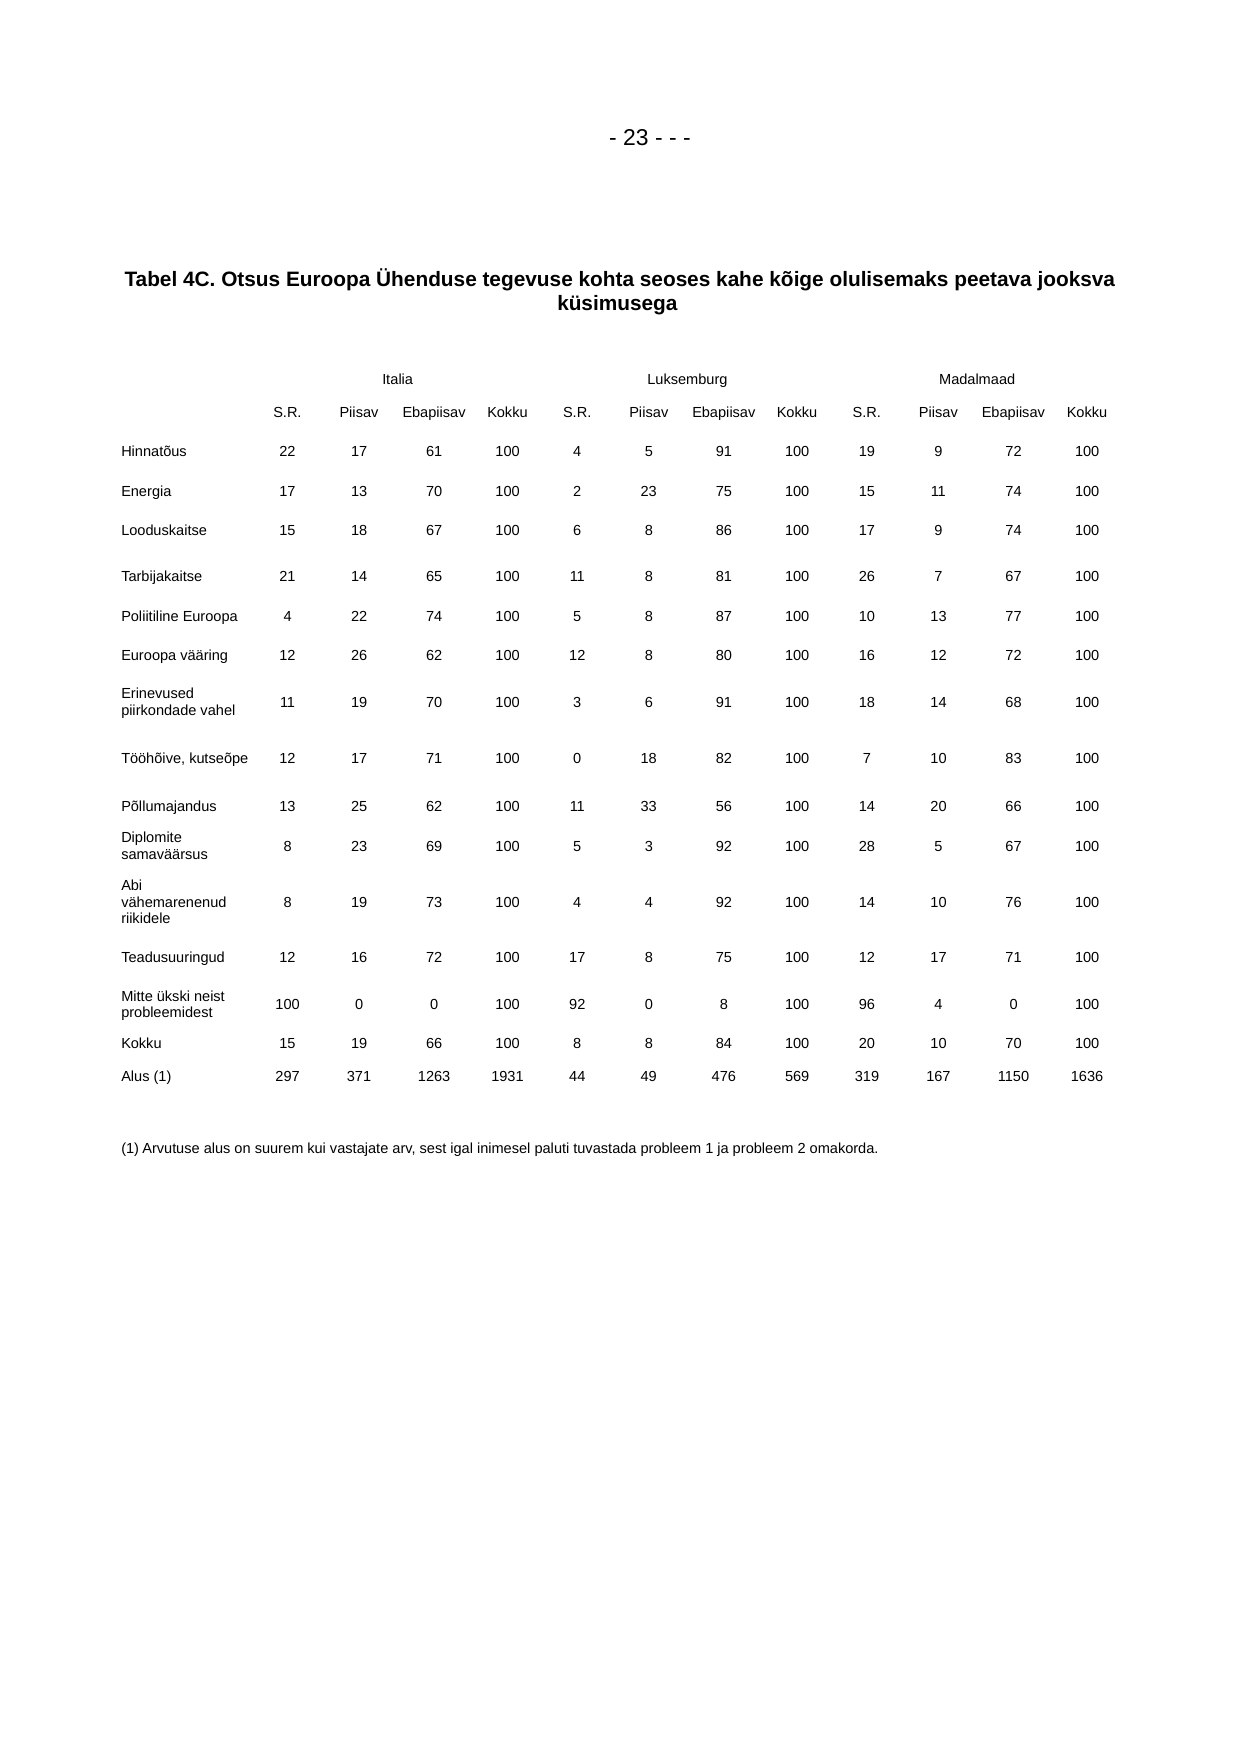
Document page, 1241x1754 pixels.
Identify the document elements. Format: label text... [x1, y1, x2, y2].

table_cell 16 [832, 632, 901, 679]
table_cell Alus (1) [118, 1060, 253, 1092]
table_cell [322, 1092, 396, 1124]
table_cell 20 [832, 1027, 901, 1060]
table_cell 71 [975, 934, 1052, 981]
table_cell 297 [253, 1060, 322, 1092]
table_cell Erinevused piirkondade vahel [118, 679, 253, 725]
table_cell 70 [975, 1027, 1052, 1060]
table_cell 11 [542, 790, 612, 823]
table_cell 72 [396, 934, 472, 981]
table_cell 1150 [975, 1060, 1052, 1092]
table_cell 100 [762, 679, 832, 725]
table_cell 100 [472, 475, 542, 507]
table_cell Piisav [612, 396, 685, 428]
table_cell 0 [975, 981, 1052, 1027]
table_cell 67 [396, 507, 472, 553]
table_cell Abi vähemarenenud riikidele [118, 869, 253, 934]
table_cell Looduskaitse [118, 507, 253, 553]
table_cell 10 [901, 725, 975, 790]
table_cell 371 [322, 1060, 396, 1092]
table_cell 8 [612, 632, 685, 679]
table_cell [472, 1092, 542, 1124]
table_cell 73 [396, 869, 472, 934]
table_cell [396, 1092, 472, 1124]
table_cell 100 [472, 823, 542, 869]
table_cell 13 [322, 475, 396, 507]
table_cell 1636 [1052, 1060, 1122, 1092]
table_cell 100 [1052, 553, 1122, 600]
table_cell Tarbijakaitse [118, 553, 253, 600]
table_cell 11 [901, 475, 975, 507]
table_cell 72 [975, 632, 1052, 679]
table_cell 100 [1052, 475, 1122, 507]
table_cell 100 [472, 553, 542, 600]
table_cell 86 [685, 507, 762, 553]
table_cell [542, 331, 612, 363]
table_cell 17 [322, 725, 396, 790]
table_cell 0 [322, 981, 396, 1027]
table_cell [762, 1092, 832, 1124]
table_cell 14 [832, 790, 901, 823]
table_cell 100 [472, 790, 542, 823]
table_cell 77 [975, 600, 1052, 632]
table_cell 12 [542, 632, 612, 679]
table_cell Madalmaad [832, 363, 1122, 396]
table_cell 100 [762, 632, 832, 679]
table_cell 14 [901, 679, 975, 725]
table_cell 75 [685, 934, 762, 981]
table_cell 100 [472, 428, 542, 474]
table_cell 18 [322, 507, 396, 553]
table_cell 319 [832, 1060, 901, 1092]
table_cell Kokku [472, 396, 542, 428]
table_cell 10 [832, 600, 901, 632]
table_cell 100 [472, 1027, 542, 1060]
table_cell 74 [396, 600, 472, 632]
table_cell 100 [472, 869, 542, 934]
table_cell 0 [542, 725, 612, 790]
table_cell Diplomite samaväärsus [118, 823, 253, 869]
table_cell 4 [253, 600, 322, 632]
table_cell 17 [322, 428, 396, 474]
table_cell 15 [253, 1027, 322, 1060]
table_cell Kokku [1052, 396, 1122, 428]
table_cell 72 [975, 428, 1052, 474]
table_cell 100 [1052, 679, 1122, 725]
table_cell [118, 363, 253, 396]
table_cell 100 [762, 553, 832, 600]
table_cell Mitte ükski neist probleemidest [118, 981, 253, 1027]
table_cell (1) Arvutuse alus on suurem kui vastajate arv, sest igal inimesel paluti tuvastada probleem 1 ja probleem 2 omakorda. [118, 1125, 1122, 1171]
table_cell [832, 331, 901, 363]
table_cell [542, 1092, 612, 1124]
table_cell 91 [685, 428, 762, 474]
table_cell 100 [472, 725, 542, 790]
table_cell 69 [396, 823, 472, 869]
table_cell 100 [472, 679, 542, 725]
table_cell 44 [542, 1060, 612, 1092]
table_cell 5 [612, 428, 685, 474]
table_cell 100 [472, 600, 542, 632]
table_cell 3 [542, 679, 612, 725]
table_cell 19 [322, 679, 396, 725]
table_cell 70 [396, 475, 472, 507]
table_cell 62 [396, 632, 472, 679]
table_cell 100 [472, 507, 542, 553]
table_cell 100 [762, 823, 832, 869]
table_cell 20 [901, 790, 975, 823]
table_cell 100 [762, 934, 832, 981]
table_cell 71 [396, 725, 472, 790]
table_cell S.R. [542, 396, 612, 428]
table_header Tabel 4C. Otsus Euroopa Ühenduse tegevuse kohta seoses kahe kõige olulisemaks peetava jooksva küsimusega [118, 252, 1122, 331]
table_cell 13 [901, 600, 975, 632]
table_cell 100 [1052, 507, 1122, 553]
table_cell 12 [253, 725, 322, 790]
table_cell 17 [832, 507, 901, 553]
table_cell 87 [685, 600, 762, 632]
table_cell 7 [832, 725, 901, 790]
table_cell 100 [472, 632, 542, 679]
table_cell [612, 1092, 685, 1124]
table_cell 100 [762, 507, 832, 553]
table_cell 15 [832, 475, 901, 507]
table_cell 80 [685, 632, 762, 679]
table_cell 2 [542, 475, 612, 507]
table_cell 26 [832, 553, 901, 600]
table_cell 476 [685, 1060, 762, 1092]
table_cell [762, 331, 832, 363]
table_cell 100 [762, 1027, 832, 1060]
table_cell [472, 331, 542, 363]
table_cell [685, 331, 762, 363]
table_cell 1931 [472, 1060, 542, 1092]
table_cell 100 [762, 790, 832, 823]
table_cell 92 [685, 869, 762, 934]
table_cell Poliitiline Euroopa [118, 600, 253, 632]
table_cell 100 [762, 428, 832, 474]
table_cell 100 [253, 981, 322, 1027]
table_cell [901, 331, 975, 363]
table_cell Tööhõive, kutseõpe [118, 725, 253, 790]
table_cell [118, 331, 253, 363]
table_cell Ebapiisav [975, 396, 1052, 428]
table_cell 100 [1052, 1027, 1122, 1060]
table_cell Italia [253, 363, 542, 396]
table_cell [1052, 1092, 1122, 1124]
table_cell 9 [901, 428, 975, 474]
table_cell Ebapiisav [396, 396, 472, 428]
table_cell 16 [322, 934, 396, 981]
table_cell 5 [901, 823, 975, 869]
table_cell [396, 331, 472, 363]
table_cell 75 [685, 475, 762, 507]
table_cell Piisav [322, 396, 396, 428]
table_cell 10 [901, 869, 975, 934]
table_cell Kokku [118, 1027, 253, 1060]
table_cell 70 [396, 679, 472, 725]
table_cell S.R. [253, 396, 322, 428]
table_cell 26 [322, 632, 396, 679]
table_cell 100 [1052, 600, 1122, 632]
table_cell 8 [612, 600, 685, 632]
table_cell 17 [542, 934, 612, 981]
table_cell 17 [253, 475, 322, 507]
table_cell 22 [322, 600, 396, 632]
table_cell 5 [542, 823, 612, 869]
table_cell 100 [472, 981, 542, 1027]
table_cell 12 [901, 632, 975, 679]
table_cell 4 [542, 869, 612, 934]
table_cell [975, 1092, 1052, 1124]
table_cell 100 [1052, 725, 1122, 790]
table_cell Piisav [901, 396, 975, 428]
table_cell 12 [832, 934, 901, 981]
table_cell 18 [612, 725, 685, 790]
table_cell 92 [685, 823, 762, 869]
table_cell 12 [253, 632, 322, 679]
table_cell 5 [542, 600, 612, 632]
table_cell 14 [832, 869, 901, 934]
table_cell 67 [975, 553, 1052, 600]
table_cell Põllumajandus [118, 790, 253, 823]
table_cell 0 [612, 981, 685, 1027]
table_cell 23 [322, 823, 396, 869]
table_cell 7 [901, 553, 975, 600]
table_cell 100 [1052, 823, 1122, 869]
table_cell 6 [612, 679, 685, 725]
table_cell Ebapiisav [685, 396, 762, 428]
table_cell 100 [762, 725, 832, 790]
table_cell [253, 1092, 322, 1124]
table_cell 100 [472, 934, 542, 981]
table_cell 15 [253, 507, 322, 553]
table_cell 11 [542, 553, 612, 600]
table_cell 569 [762, 1060, 832, 1092]
table_cell 68 [975, 679, 1052, 725]
table_cell [118, 1092, 253, 1124]
table_cell 11 [253, 679, 322, 725]
table_cell 21 [253, 553, 322, 600]
table_cell Energia [118, 475, 253, 507]
table_cell [832, 1092, 901, 1124]
table_cell 100 [1052, 428, 1122, 474]
table_cell 22 [253, 428, 322, 474]
table_cell 100 [762, 869, 832, 934]
table_cell 100 [762, 981, 832, 1027]
table_cell 19 [322, 1027, 396, 1060]
table_cell 33 [612, 790, 685, 823]
table_cell 100 [1052, 869, 1122, 934]
table_cell Teadusuuringud [118, 934, 253, 981]
table_cell 8 [612, 507, 685, 553]
table_cell 8 [542, 1027, 612, 1060]
table_cell 3 [612, 823, 685, 869]
table_cell 14 [322, 553, 396, 600]
table_cell 74 [975, 507, 1052, 553]
table_cell 4 [542, 428, 612, 474]
table_cell Euroopa vääring [118, 632, 253, 679]
table_cell 67 [975, 823, 1052, 869]
table_cell [685, 1092, 762, 1124]
table_cell 6 [542, 507, 612, 553]
table_cell [253, 331, 322, 363]
table_cell Luksemburg [542, 363, 832, 396]
table_cell 167 [901, 1060, 975, 1092]
table_cell 66 [396, 1027, 472, 1060]
table_cell 100 [1052, 981, 1122, 1027]
table_cell Kokku [762, 396, 832, 428]
table_cell 19 [322, 869, 396, 934]
table_cell 84 [685, 1027, 762, 1060]
table_cell [118, 396, 253, 428]
table_cell 8 [612, 934, 685, 981]
table_cell 23 [612, 475, 685, 507]
table_cell 8 [612, 553, 685, 600]
table_cell 12 [253, 934, 322, 981]
table_cell 4 [901, 981, 975, 1027]
table_cell 66 [975, 790, 1052, 823]
table_cell 83 [975, 725, 1052, 790]
table_cell 9 [901, 507, 975, 553]
table_cell 8 [253, 823, 322, 869]
table_cell 13 [253, 790, 322, 823]
table_cell 92 [542, 981, 612, 1027]
table_cell 28 [832, 823, 901, 869]
table_cell 8 [253, 869, 322, 934]
table_cell 100 [762, 600, 832, 632]
table_cell 17 [901, 934, 975, 981]
table_cell 100 [1052, 790, 1122, 823]
table_cell 25 [322, 790, 396, 823]
table_cell 91 [685, 679, 762, 725]
table_cell [322, 331, 396, 363]
table_cell 74 [975, 475, 1052, 507]
table_cell 65 [396, 553, 472, 600]
table_cell 10 [901, 1027, 975, 1060]
table_cell Hinnatõus [118, 428, 253, 474]
table_cell [1052, 331, 1122, 363]
table_cell 19 [832, 428, 901, 474]
table_cell 100 [762, 475, 832, 507]
table_cell 96 [832, 981, 901, 1027]
table_cell 81 [685, 553, 762, 600]
table_cell 76 [975, 869, 1052, 934]
table_cell 0 [396, 981, 472, 1027]
table_cell [975, 331, 1052, 363]
table_cell [901, 1092, 975, 1124]
table_cell 100 [1052, 934, 1122, 981]
table_cell 49 [612, 1060, 685, 1092]
table_cell [612, 331, 685, 363]
table_cell 82 [685, 725, 762, 790]
table_cell 62 [396, 790, 472, 823]
table_cell 100 [1052, 632, 1122, 679]
table_cell 8 [612, 1027, 685, 1060]
table_cell S.R. [832, 396, 901, 428]
table_cell 1263 [396, 1060, 472, 1092]
table_cell 8 [685, 981, 762, 1027]
table_cell 61 [396, 428, 472, 474]
table_cell 4 [612, 869, 685, 934]
table_cell 18 [832, 679, 901, 725]
table_cell 56 [685, 790, 762, 823]
